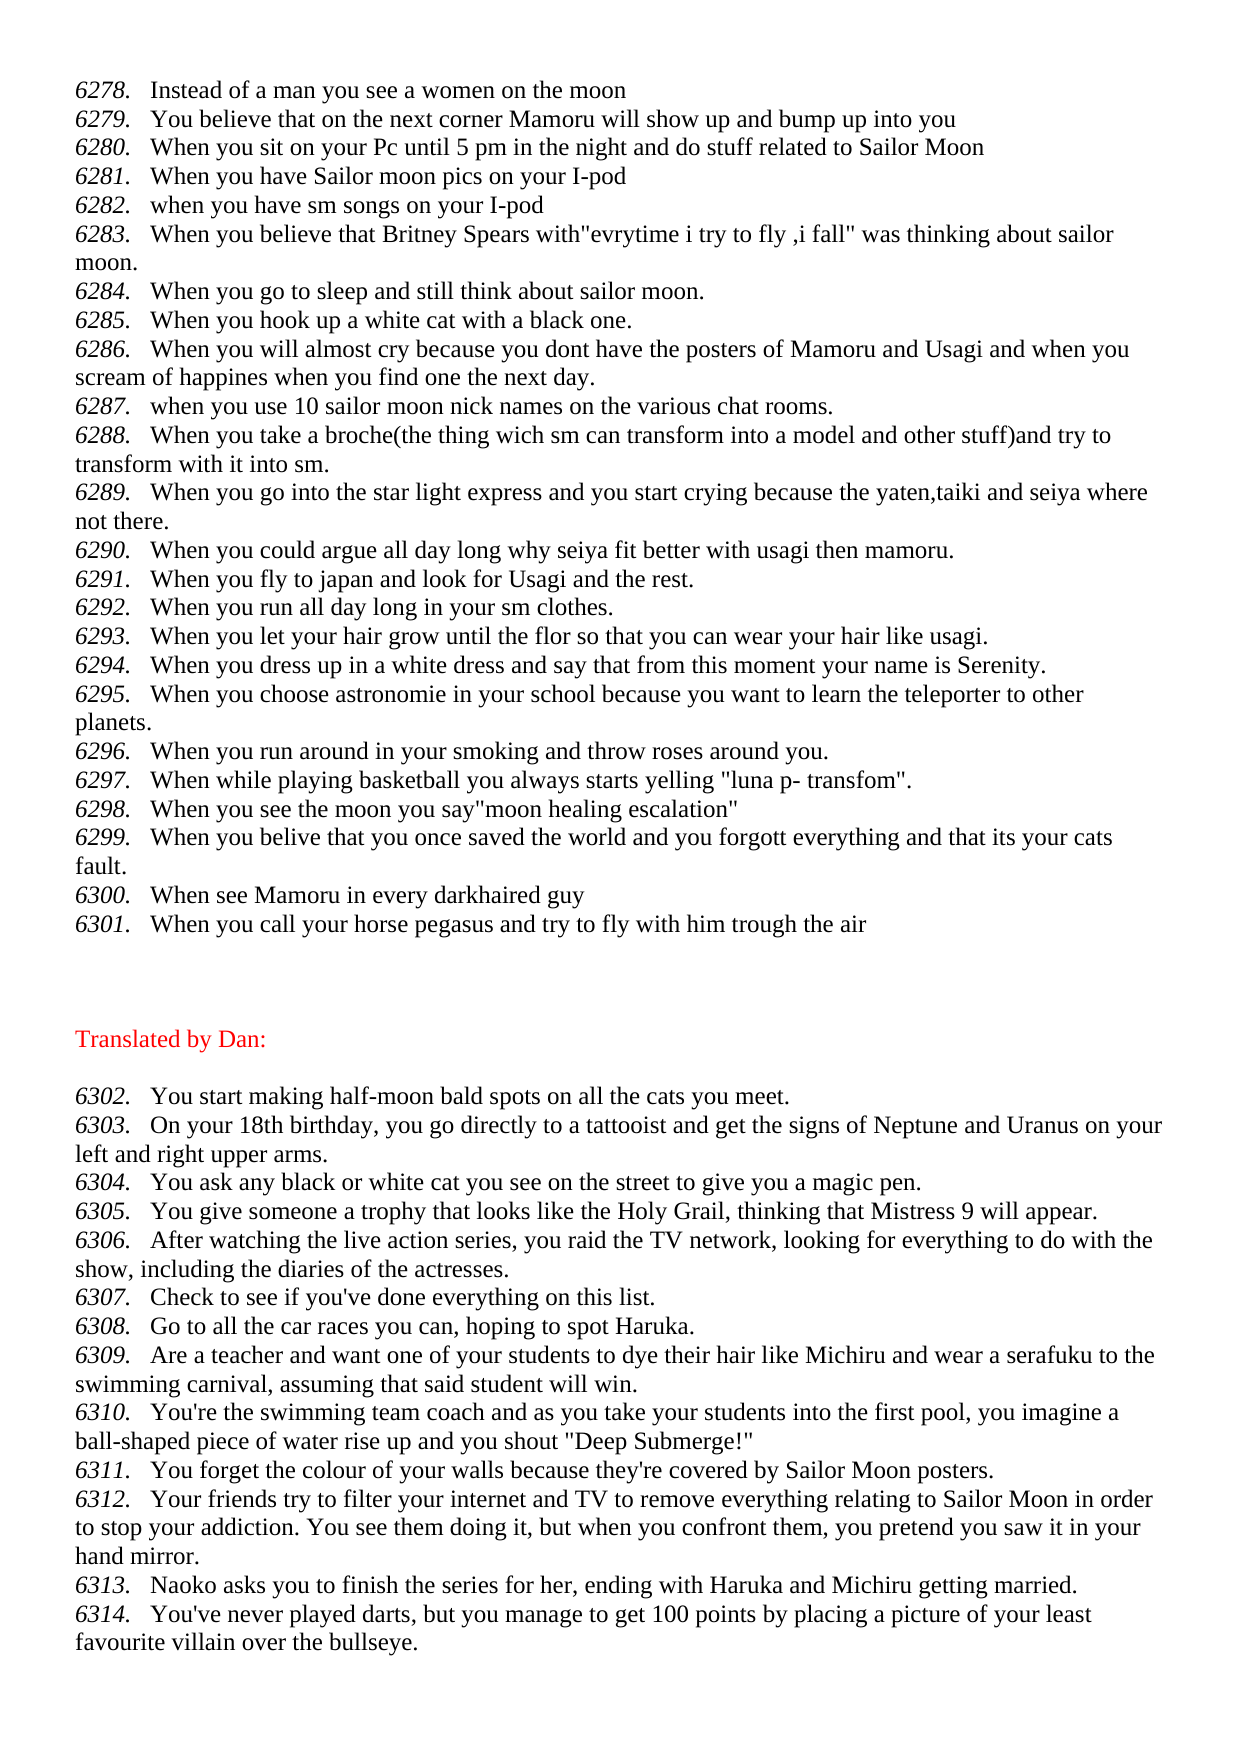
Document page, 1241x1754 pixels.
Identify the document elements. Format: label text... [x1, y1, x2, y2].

list When you dress up in a white dress and say that from this moment your name is Serenity. [75, 650, 1165, 679]
list When you sit on your Pc until 5 pm in the night and do stuff related to Sailor Moon [75, 132, 1165, 161]
list When you call your horse pegasus and try to fly with him trough the air [75, 909, 1165, 937]
list Instead of a man you see a women on the moon [75, 75, 1165, 104]
list when you use 10 sailor moon nick names on the various chat rooms. [75, 391, 1165, 420]
list When you see the moon you say"moon healing escalation" [75, 794, 1165, 822]
list When you will almost cry because you dont have the posters of Mamoru and Usagi and when you scream of happines when you find one the next day. [75, 334, 1165, 391]
list When you believe that Britney Spears with"evrytime i try to fly ,i fall" was thinking about sailor moon. [75, 219, 1165, 276]
list When you go into the star light express and you start crying because the yaten,taiki and seiya where not there. [75, 477, 1165, 535]
list Check to see if you've done everything on this list. [75, 1282, 1165, 1311]
list When you take a broche(the thing wich sm can transform into a model and other stuff)and try to transform with it into sm. [75, 420, 1165, 477]
list When you run around in your smoking and throw roses around you. [75, 736, 1165, 765]
list When you choose astronomie in your school because you want to learn the teleporter to other planets. [75, 679, 1165, 736]
text Translated by Dan: [75, 1024, 1165, 1052]
list You believe that on the next corner Mamoru will show up and bump up into you [75, 104, 1165, 132]
list when you have sm songs on your I-pod [75, 190, 1165, 219]
list Naoko asks you to finish the series for her, ending with Haruka and Michiru getting married. [75, 1570, 1165, 1599]
list When you let your hair grow until the flor so that you can wear your hair like usagi. [75, 621, 1165, 650]
list When you go to sleep and still think about sailor moon. [75, 276, 1165, 305]
list You forget the colour of your walls because they're covered by Sailor Moon posters. [75, 1455, 1165, 1484]
list After watching the live action series, you raid the TV network, looking for everything to do with the show, including the diaries of the actresses. [75, 1225, 1165, 1282]
list You've never played darts, but you manage to get 100 points by placing a picture of your least favourite villain over the bullseye. [75, 1599, 1165, 1656]
list You ask any black or white cat you see on the street to give you a magic pen. [75, 1167, 1165, 1196]
list When see Mamoru in every darkhaired guy [75, 880, 1165, 909]
list When you belive that you once saved the world and you forgott everything and that its your cats fault. [75, 822, 1165, 880]
list When you could argue all day long why seiya fit better with usagi then mamoru. [75, 535, 1165, 564]
list On your 18th birthday, you go directly to a tattooist and get the signs of Neptune and Uranus on your left and right upper arms. [75, 1110, 1165, 1167]
list When you have Sailor moon pics on your I-pod [75, 161, 1165, 190]
list Go to all the car races you can, hoping to spot Haruka. [75, 1311, 1165, 1340]
list When you hook up a white cat with a black one. [75, 305, 1165, 334]
list When you fly to japan and look for Usagi and the rest. [75, 564, 1165, 592]
list Are a teacher and want one of your students to dye their hair like Michiru and wear a serafuku to the swimming carnival, assuming that said student will win. [75, 1340, 1165, 1397]
list You start making half-moon bald spots on all the cats you meet. [75, 1081, 1165, 1110]
list You're the swimming team coach and as you take your students into the first pool, you imagine a ball-shaped piece of water rise up and you shout "Deep Submerge!" [75, 1397, 1165, 1455]
list Your friends try to filter your internet and TV to remove everything relating to Sailor Moon in order to stop your addiction. You see them doing it, but when you confront them, you pretend you saw it in your hand mirror. [75, 1484, 1165, 1570]
list You give someone a trophy that looks like the Holy Grail, thinking that Mistress 9 will appear. [75, 1196, 1165, 1225]
list When you run all day long in your sm clothes. [75, 592, 1165, 621]
list When while playing basketball you always starts yelling "luna p- transfom". [75, 765, 1165, 794]
